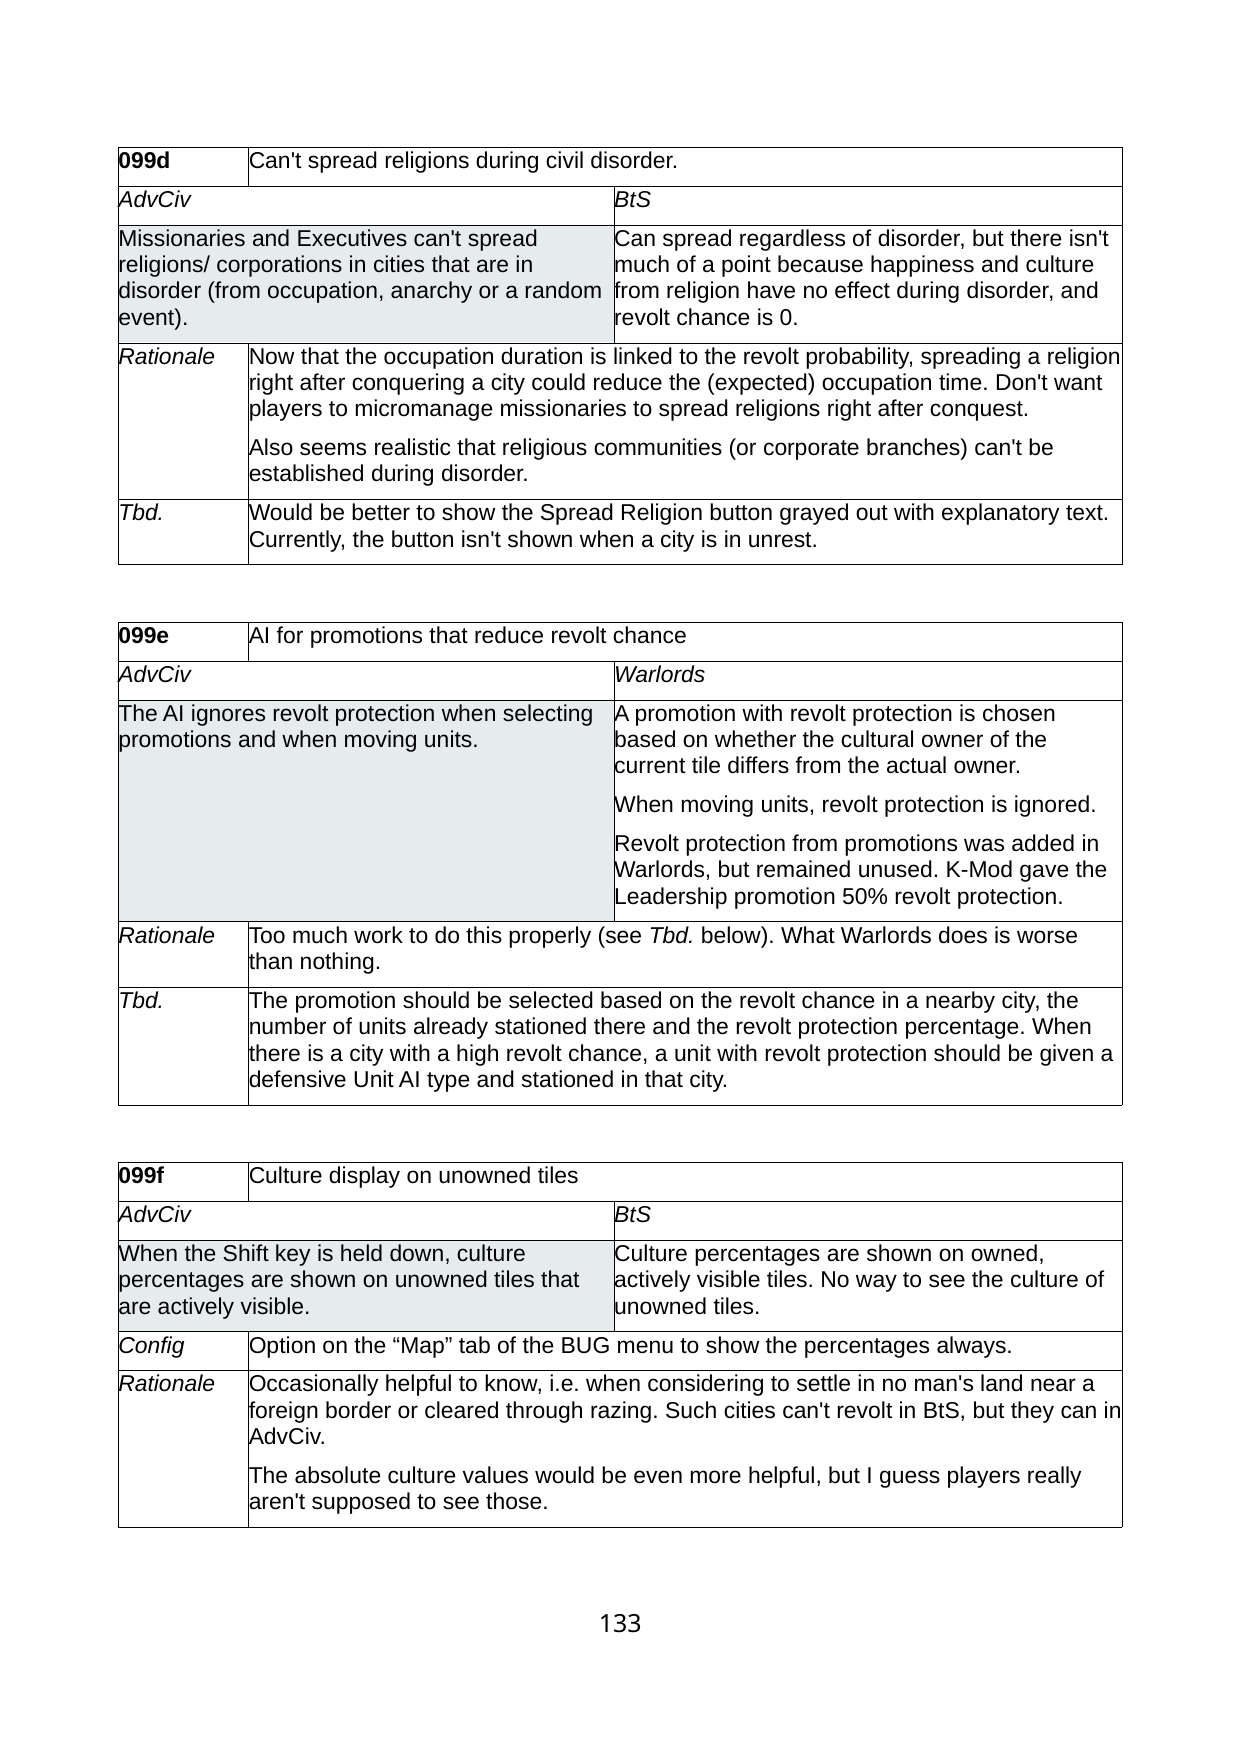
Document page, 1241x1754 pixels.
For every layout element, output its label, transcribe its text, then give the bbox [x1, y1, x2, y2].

table_cell Config [119, 1332, 248, 1370]
table_cell AdvCiv [119, 1202, 614, 1240]
table_cell Tbd. [119, 988, 248, 1104]
table_cell BtS [615, 187, 1122, 224]
table_cell Rationale [119, 344, 248, 499]
table_cell Warlords [615, 662, 1122, 700]
table_header 099f [119, 1163, 248, 1201]
table_cell The promotion should be selected based on the revolt chance in a nearby city, the number of units already stationed there and the revolt protection percentage. When there is a city with a high revolt chance, a unit with revolt protection should be given a defensive Unit AI type and stationed in that city. [249, 988, 1122, 1104]
table_header 099e [119, 623, 248, 661]
table_cell Too much work to do this properly (see Tbd. below). What Warlords does is worse than nothing. [249, 922, 1122, 987]
table_cell Can spread regardless of disorder, but there isn't much of a point because happiness and culture from religion have no effect during disorder, and revolt chance is 0. [615, 226, 1122, 342]
table_cell Culture percentages are shown on owned, actively visible tiles. No way to see the culture of unowned tiles. [615, 1241, 1122, 1331]
table_cell Would be better to show the Spread Religion button grayed out with explanatory text. Currently, the button isn't shown when a city is in unrest. [249, 500, 1122, 564]
table_cell When the Shift key is held down, culture percentages are shown on unowned tiles that are actively visible. [119, 1241, 614, 1331]
table_cell Occasionally helpful to know, i.e. when considering to settle in no man's land near a foreign border or cleared through razing. Such cities can't revolt in BtS, but they can in AdvCiv. The absolute culture values would be even more helpful, but I guess players really aren't supposed to see those. [249, 1371, 1122, 1527]
table_header Culture display on unowned tiles [249, 1163, 1122, 1201]
table_cell Option on the “Map” tab of the BUG menu to show the percentages always. [249, 1332, 1122, 1370]
table_cell Tbd. [119, 500, 248, 564]
table_cell Missionaries and Executives can't spread religions/ corporations in cities that are in disorder (from occupation, anarchy or a random event). [119, 226, 614, 342]
table_cell A promotion with revolt protection is chosen based on whether the cultural owner of the current tile differs from the actual owner. When moving units, revolt protection is ignored. Revolt protection from promotions was added in Warlords, but remained unused. K-Mod gave the Leadership promotion 50% revolt protection. [615, 701, 1122, 921]
table_cell BtS [615, 1202, 1122, 1240]
table_cell The AI ignores revolt protection when selecting promotions and when moving units. [119, 701, 614, 921]
table_cell Now that the occupation duration is linked to the revolt probability, spreading a religion right after conquering a city could reduce the (expected) occupation time. Don't want players to micromanage missionaries to spread religions right after conquest. Also seems realistic that religious communities (or corporate branches) can't be established during disorder. [249, 344, 1122, 499]
table_header 099d [119, 148, 248, 186]
table_header AI for promotions that reduce revolt chance [249, 623, 1122, 661]
table_cell AdvCiv [119, 187, 614, 224]
table_cell Rationale [119, 1371, 248, 1527]
table_header Can't spread religions during civil disorder. [249, 148, 1122, 186]
table_cell AdvCiv [119, 662, 614, 700]
table_cell Rationale [119, 922, 248, 987]
